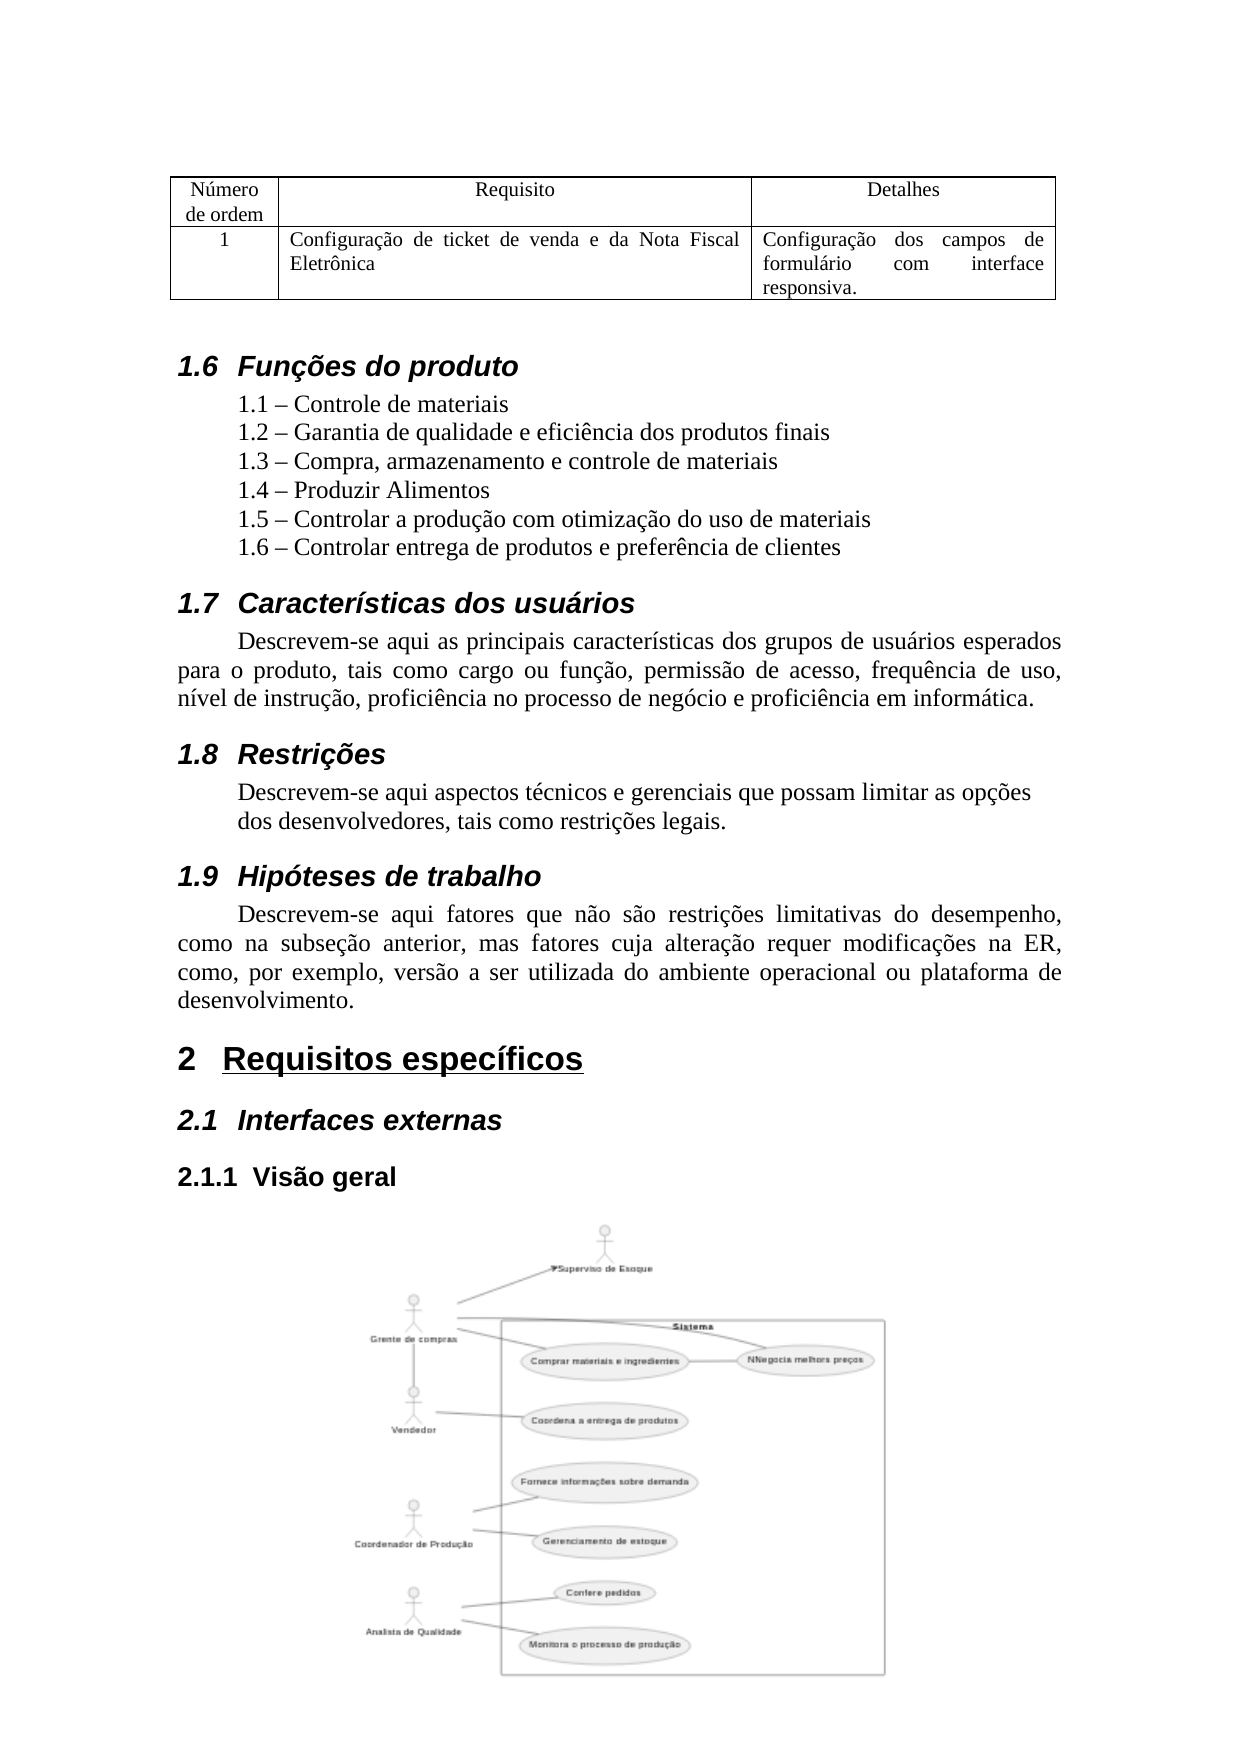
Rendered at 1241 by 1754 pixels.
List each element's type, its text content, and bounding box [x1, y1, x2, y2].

text 1.3 – Compra, armazenamento e controle de materiais [177, 446, 1063, 475]
table_header Requisito [279, 178, 751, 226]
subtitle Restrições [177, 737, 1063, 771]
text 1.6 – Controlar entrega de produtos e preferência de clientes [177, 532, 1063, 561]
subtitle Visão geral [177, 1161, 1063, 1192]
table_cell Configuração dos campos de formulário com interface responsiva. [752, 227, 1055, 299]
table_header Número de ordem [171, 178, 278, 226]
table_cell 1 [171, 227, 278, 299]
text Descrevem-se aqui aspectos técnicos e gerenciais que possam limitar as opções dos desenvolvedores, tais como restrições legais. [237, 777, 1063, 834]
text 1.2 – Garantia de qualidade e eficiência dos produtos finais [177, 417, 1063, 446]
text Descrevem-se aqui fatores que não são restrições limitativas do desempenho, como na subseção anterior, mas fatores cuja alteração requer modificações na ER, como, por exemplo, versão a ser utilizada do ambiente operacional ou plataforma de desenvolvimento. [177, 899, 1063, 1014]
subtitle Funções do produto [177, 349, 1063, 382]
subtitle Hipóteses de trabalho [177, 859, 1063, 893]
subtitle Requisitos específicos [177, 1039, 1063, 1078]
text 1.5 – Controlar a produção com otimização do uso de materiais [177, 504, 1063, 532]
text 1.1 – Controle de materiais [177, 389, 1063, 417]
subtitle Características dos usuários [177, 586, 1063, 620]
subtitle Interfaces externas [177, 1103, 1063, 1136]
table_cell Configuração de ticket de venda e da Nota Fiscal Eletrônica [279, 227, 751, 299]
text 1.4 – Produzir Alimentos [177, 475, 1063, 504]
picture [351, 1222, 889, 1679]
text Descrevem-se aqui as principais características dos grupos de usuários esperados para o produto, tais como cargo ou função, permissão de acesso, frequência de uso, nível de instrução, proficiência no processo de negócio e proficiência em informática. [177, 626, 1063, 712]
table_header Detalhes [752, 178, 1055, 226]
